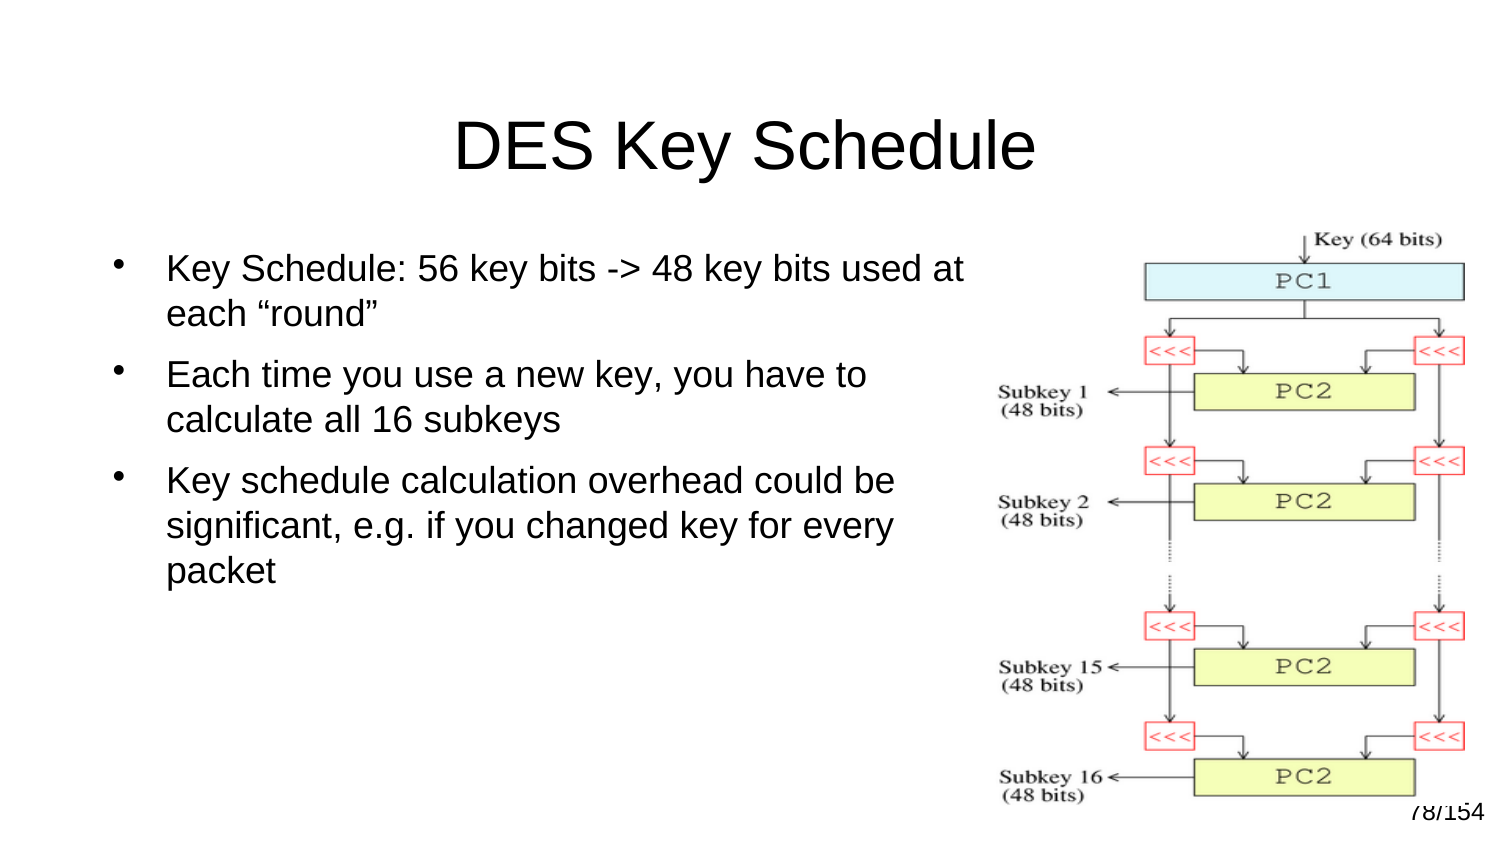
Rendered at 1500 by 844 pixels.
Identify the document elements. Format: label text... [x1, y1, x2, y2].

list Key Schedule: 56 key bits -> 48 key bits used at each “round” Each time you use a new key, you have to calculate all 16 subkeys Key schedule calculation overhead could be significant, e.g. if you changed key for every packet [112, 243, 981, 744]
picture [995, 230, 1465, 806]
title DES Key Schedule [112, 74, 1380, 210]
